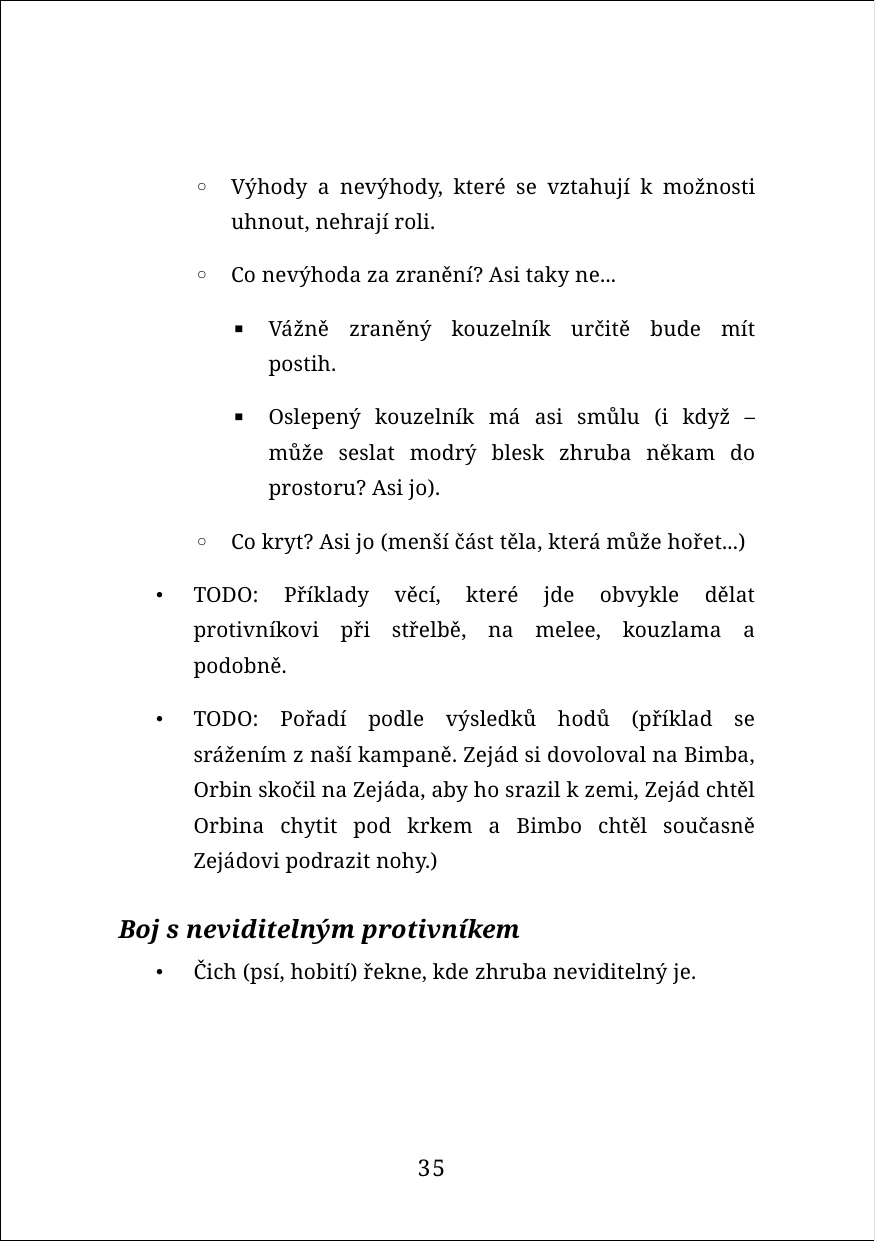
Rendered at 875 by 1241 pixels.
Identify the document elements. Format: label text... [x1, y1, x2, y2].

list Čich (psí, hobití) řekne, kde zhruba neviditelný je. [156, 957, 756, 986]
list TODO: Pořadí podle výsledků hodů (příklad se srážením z naší kampaně. Zejád si dovoloval na Bimba, Orbin skočil na Zejáda, aby ho srazil k zemi, Zejád chtěl Orbina chytit pod krkem a Bimbo chtěl současně Zejádovi podrazit nohy.) [156, 704, 756, 875]
list Oslepený kouzelník má asi smůlu (i když – může seslat modrý blesk zhruba někam do prostoru? Asi jo). [231, 402, 756, 502]
list Co nevýhoda za zranění? Asi taky ne... [193, 261, 756, 289]
list Vážně zraněný kouzelník určitě bude mít postih. [231, 314, 756, 378]
list Výhody a nevýhody, které se vztahují k možnosti uhnout, nehrají roli. [193, 172, 756, 236]
list Co kryt? Asi jo (menší část těla, která může hořet...) [193, 527, 756, 555]
subtitle Boj s neviditelným protivníkem [118, 911, 756, 945]
list TODO: Příklady věcí, které jde obvykle dělat protivníkovi při střelbě, na melee, kouzlama a podobně. [156, 580, 756, 679]
